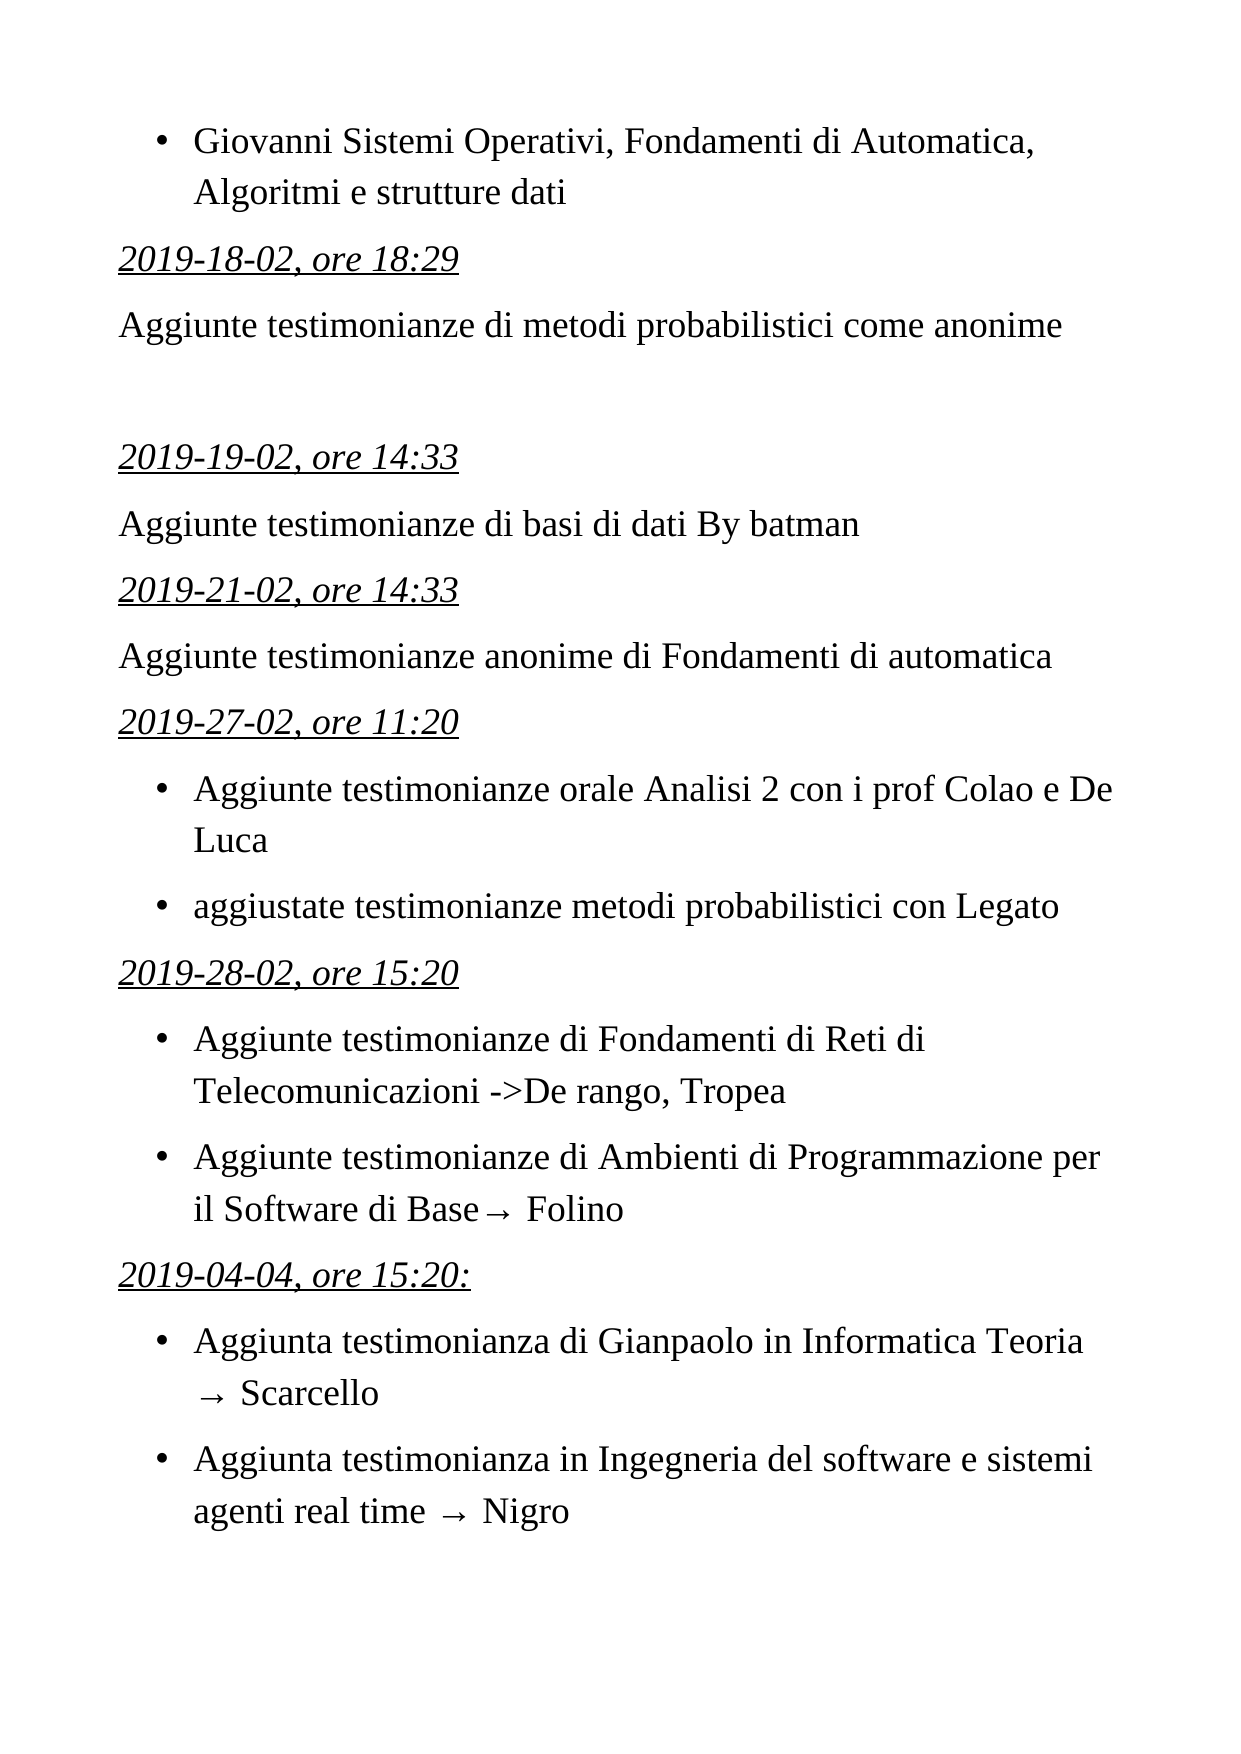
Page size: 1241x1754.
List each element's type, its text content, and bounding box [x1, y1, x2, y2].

subtitle Aggiunte testimonianze orale Analisi 2 con i prof Colao e De Luca [156, 766, 1122, 861]
subtitle Aggiunte testimonianze di basi di dati By batman [118, 501, 1122, 544]
subtitle aggiustate testimonianze metodi probabilistici con Legato [156, 884, 1122, 927]
subtitle Aggiunta testimonianza di Gianpaolo in Informatica Teoria → Scarcello [156, 1318, 1122, 1413]
subtitle 2019-18-02, ore 18:29 [118, 236, 1122, 279]
subtitle 2019-28-02, ore 15:20 [118, 950, 1122, 993]
subtitle 2019-04-04, ore 15:20: [118, 1252, 1122, 1295]
subtitle Giovanni Sistemi Operativi, Fondamenti di Automatica, Algoritmi e strutture dati [156, 118, 1122, 213]
subtitle Aggiunte testimonianze di Ambienti di Programmazione per il Software di Base→ Folino [156, 1134, 1122, 1229]
subtitle Aggiunte testimonianze di metodi probabilistici come anonime [118, 302, 1122, 345]
subtitle Aggiunte testimonianze di Fondamenti di Reti di Telecomunicazioni ->De rango, Tropea [156, 1016, 1122, 1111]
subtitle 2019-27-02, ore 11:20 [118, 700, 1122, 743]
subtitle Aggiunte testimonianze anonime di Fondamenti di automatica [118, 633, 1122, 677]
subtitle 2019-19-02, ore 14:33 [118, 435, 1122, 478]
subtitle Aggiunta testimonianza in Ingegneria del software e sistemi agenti real time → Nigro [156, 1436, 1122, 1531]
subtitle 2019-21-02, ore 14:33 [118, 567, 1122, 610]
